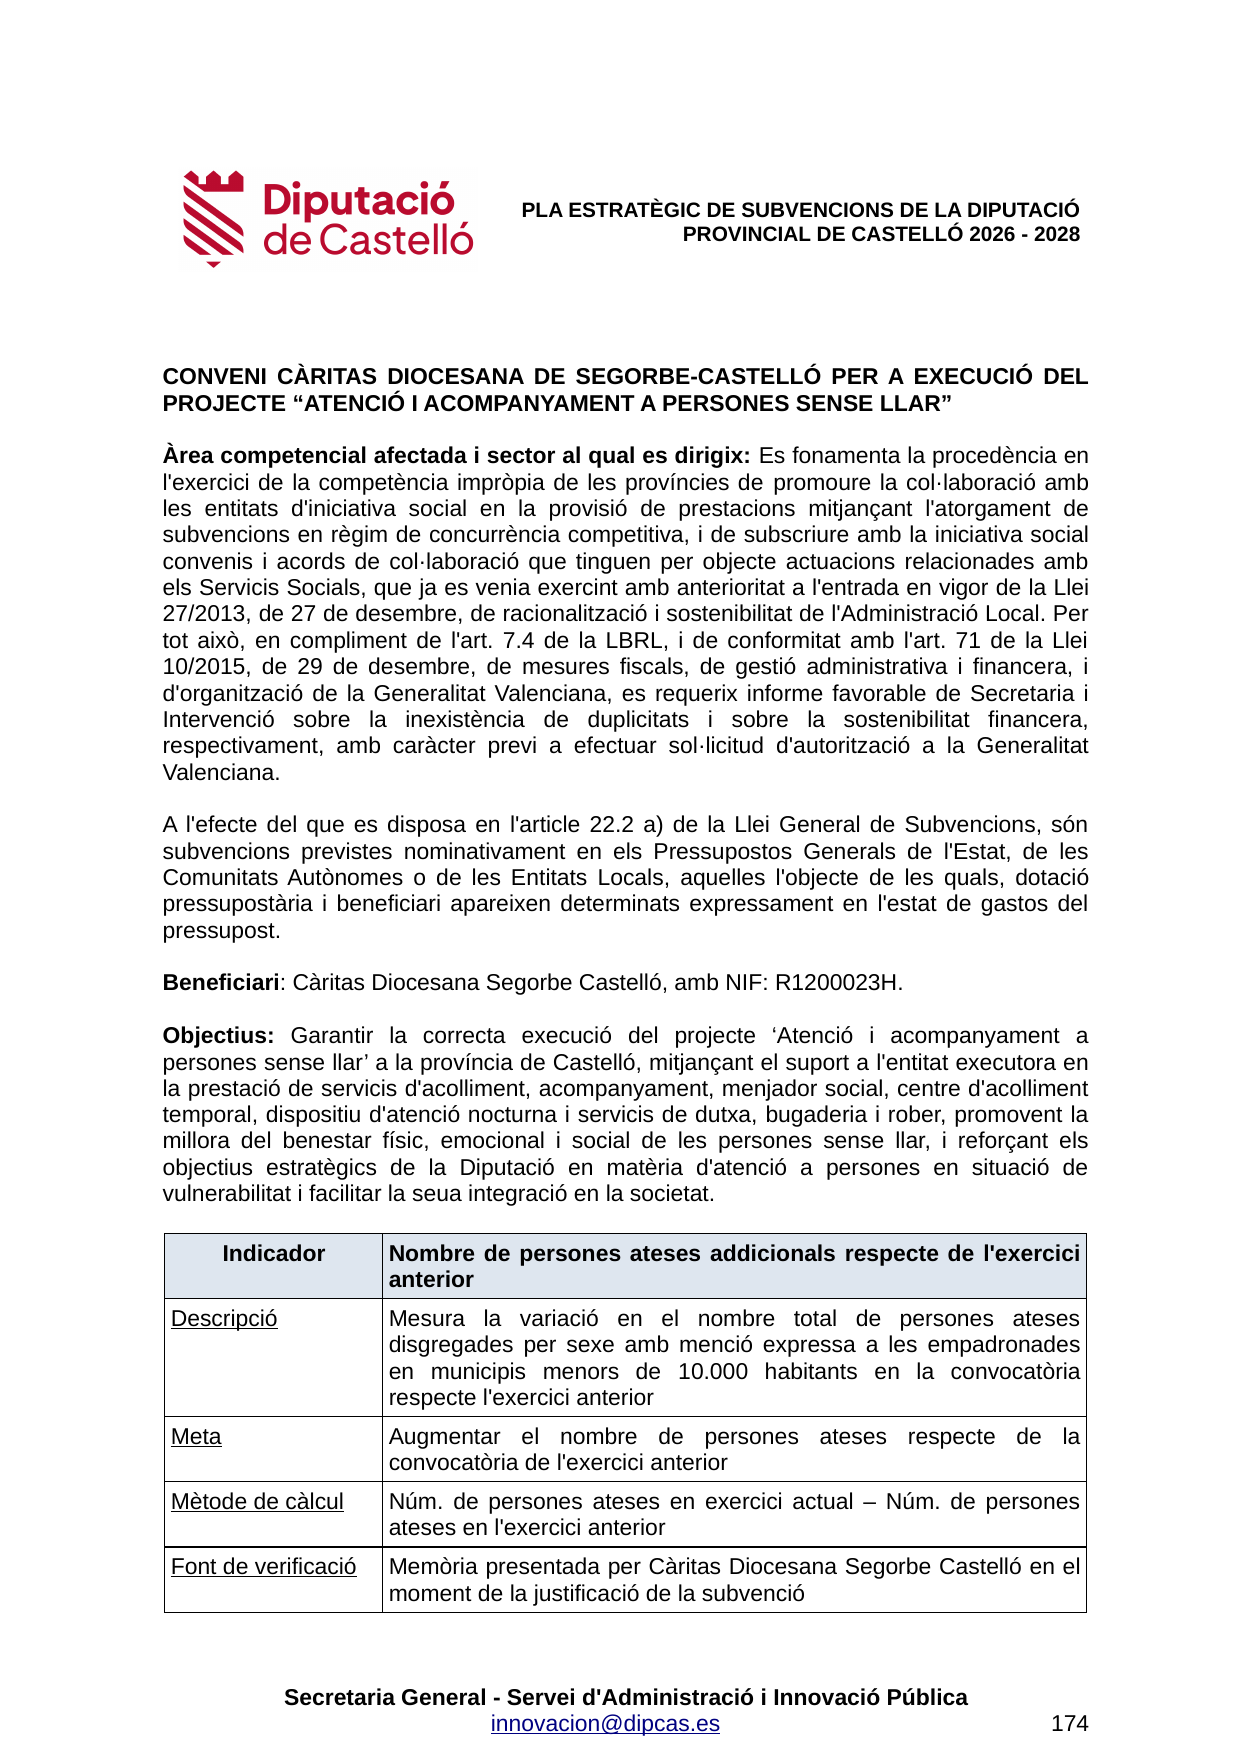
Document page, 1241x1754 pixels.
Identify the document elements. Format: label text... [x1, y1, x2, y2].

table_header Indicador [165, 1234, 382, 1298]
text Objectius: Garantir la correcta execució del projecte ‘Atenció i acompanyament a persones sense llar’ a la província de Castelló, mitjançant el suport a l'entitat executora en la prestació de servicis d'acolliment, acompanyament, menjador social, centre d'acolliment temporal, dispositiu d'atenció nocturna i servicis de dutxa, bugaderia i rober, promovent la millora del benestar físic, emocional i social de les persones sense llar, i reforçant els objectius estratègics de la Diputació en matèria d'atenció a persones en situació de vulnerabilitat i facilitar la seua integració en la societat. [162, 1022, 1089, 1207]
table_cell Mesura la variació en el nombre total de persones ateses disgregades per sexe amb menció expressa a les empadronades en municipis menors de 10.000 habitants en la convocatòria respecte l'exercici anterior [383, 1299, 1086, 1416]
table_cell Mètode de càlcul [165, 1482, 382, 1546]
picture [178, 167, 478, 272]
text Àrea competencial afectada i sector al qual es dirigix: Es fonamenta la procedència en l'exercici de la competència impròpia de les províncies de promoure la col·laboració amb les entitats d'iniciativa social en la provisió de prestacions mitjançant l'atorgament de subvencions en règim de concurrència competitiva, i de subscriure amb la iniciativa social convenis i acords de col·laboració que tinguen per objecte actuacions relacionades amb els Servicis Socials, que ja es venia exercint amb anterioritat a l'entrada en vigor de la Llei 27/2013, de 27 de desembre, de racionalització i sostenibilitat de l'Administració Local. Per tot això, en compliment de l'art. 7.4 de la LBRL, i de conformitat amb l'art. 71 de la Llei 10/2015, de 29 de desembre, de mesures fiscals, de gestió administrativa i financera, i d'organització de la Generalitat Valenciana, es requerix informe favorable de Secretaria i Intervenció sobre la inexistència de duplicitats i sobre la sostenibilitat financera, respectivament, amb caràcter previ a efectuar sol·licitud d'autorització a la Generalitat Valenciana. [162, 442, 1089, 785]
text A l'efecte del que es disposa en l'article 22.2 a) de la Llei General de Subvencions, són subvencions previstes nominativament en els Pressupostos Generals de l'Estat, de les Comunitats Autònomes o de les Entitats Locals, aquelles l'objecte de les quals, dotació pressupostària i beneficiari apareixen determinats expressament en l'estat de gastos del pressupost. [162, 811, 1089, 943]
table_cell Núm. de persones ateses en exercici actual – Núm. de persones ateses en l'exercici anterior [383, 1482, 1086, 1546]
text Beneficiari: Càritas Diocesana Segorbe Castelló, amb NIF: R1200023H. [162, 969, 1089, 996]
table_cell Memòria presentada per Càritas Diocesana Segorbe Castelló en el moment de la justificació de la subvenció [383, 1548, 1086, 1612]
table_cell Font de verificació [165, 1548, 382, 1612]
table_cell Meta [165, 1417, 382, 1481]
text CONVENI CÀRITAS DIOCESANA DE SEGORBE-CASTELLÓ PER A EXECUCIÓ DEL PROJECTE “ATENCIÓ I ACOMPANYAMENT A PERSONES SENSE LLAR” [162, 363, 1089, 416]
table_header Nombre de persones ateses addicionals respecte de l'exercici anterior [383, 1234, 1086, 1298]
table_cell Descripció [165, 1299, 382, 1416]
table_cell Augmentar el nombre de persones ateses respecte de la convocatòria de l'exercici anterior [383, 1417, 1086, 1481]
